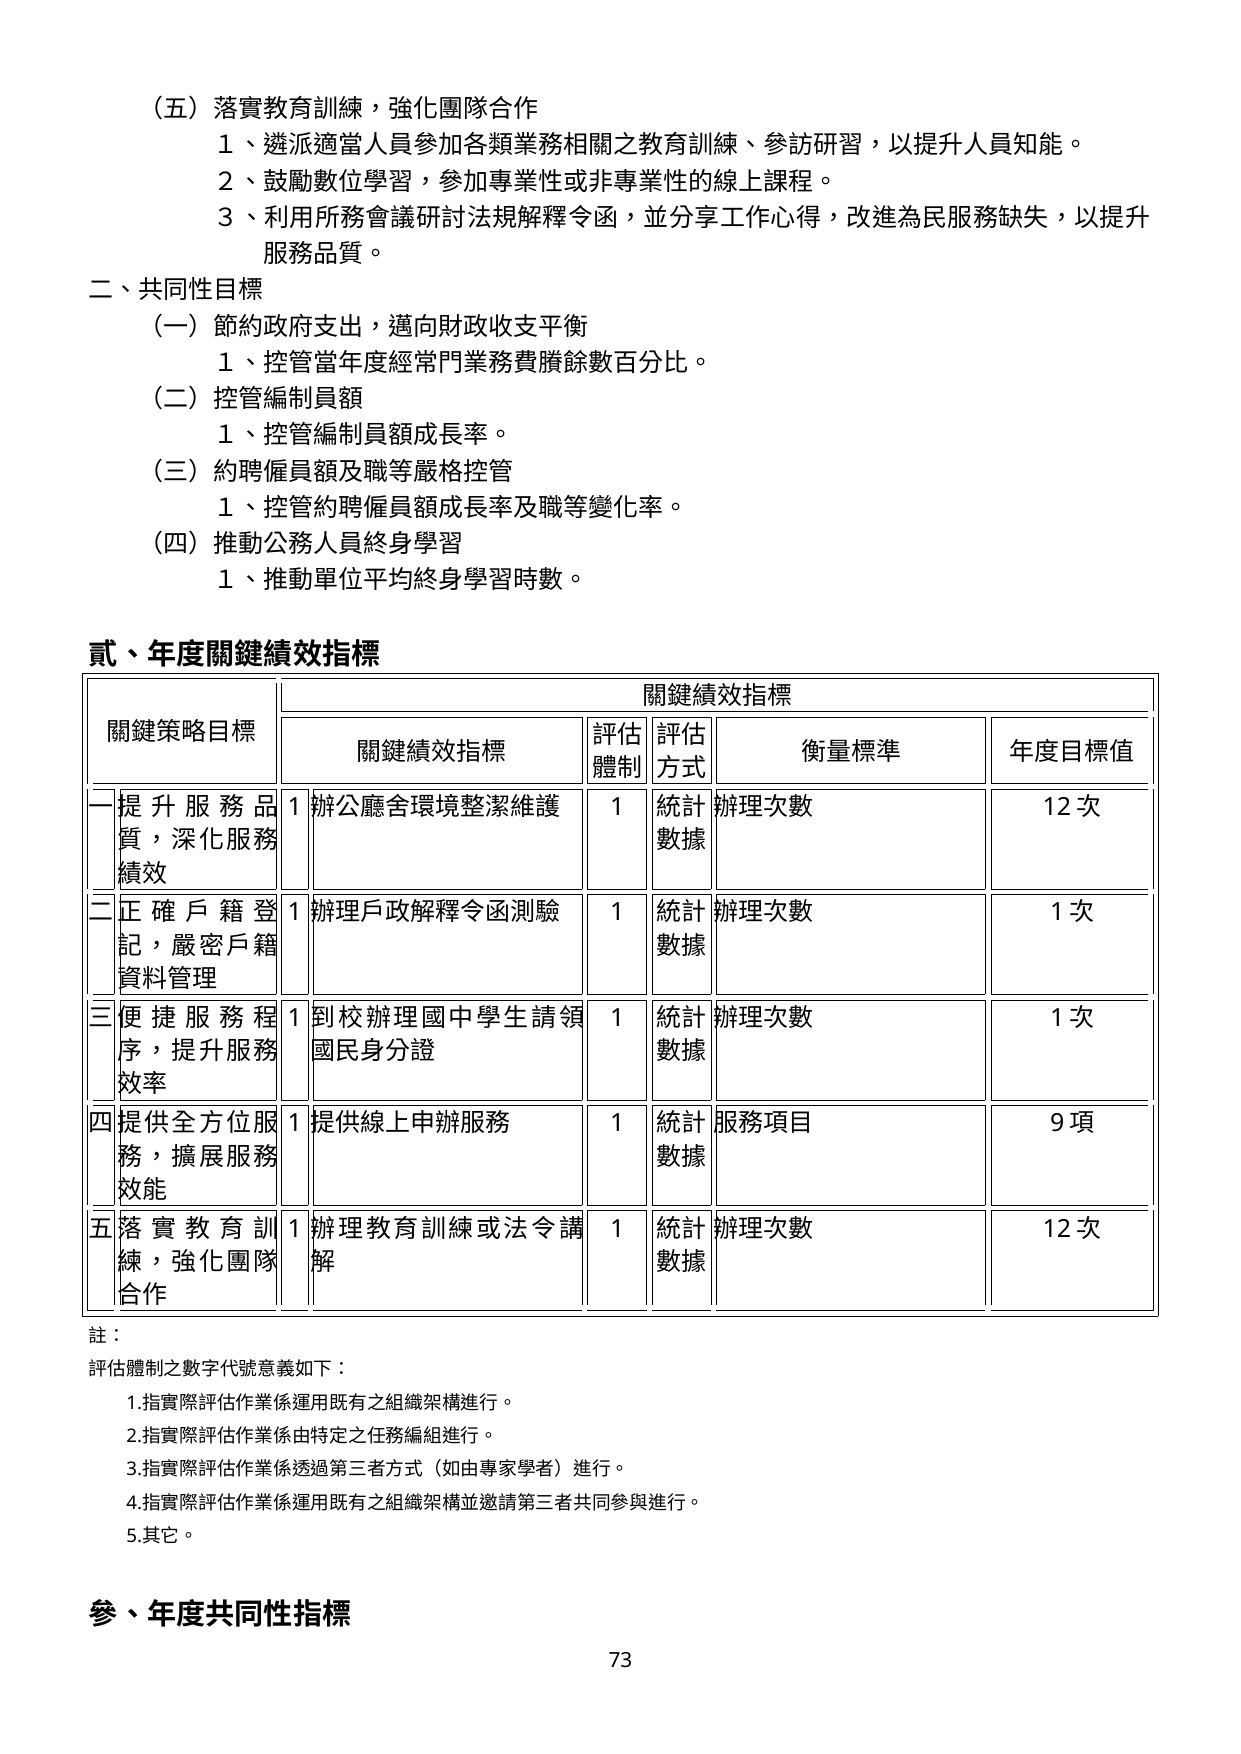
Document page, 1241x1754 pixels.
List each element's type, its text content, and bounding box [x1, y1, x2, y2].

table_cell 提供全方位服務，擴展服務效能 [117, 1100, 278, 1205]
table_cell 統計數據 [649, 994, 714, 1099]
text （五）落實教育訓練，強化團隊合作 [139, 89, 1152, 125]
table_cell 1次 [988, 889, 1156, 994]
table_cell 三 [85, 994, 117, 1099]
text １、控管當年度經常門業務費賸餘數百分比。 [214, 342, 1152, 379]
table_cell 提供線上申辦服務 [311, 1100, 585, 1205]
text ２、鼓勵數位學習，參加專業性或非專業性的線上課程。 [214, 161, 1152, 197]
table_header 關鍵績效指標 [278, 674, 1156, 711]
table_cell 提升服務品質，深化服務績效 [117, 783, 278, 889]
table_cell 12次 [988, 783, 1156, 889]
text 評估體制之數字代號意義如下： [89, 1349, 1152, 1382]
table_cell 1 [278, 1205, 311, 1310]
text 貳、年度關鍵績效指標 [89, 630, 1152, 672]
table_cell 1 [585, 1100, 649, 1205]
text １、控管編制員額成長率。 [214, 415, 1152, 451]
table_cell 統計數據 [649, 1100, 714, 1205]
table_cell 二 [85, 889, 117, 994]
table_cell 辦理戶政解釋令函測驗 [311, 889, 585, 994]
table_cell 到校辦理國中學生請領國民身分證 [311, 994, 585, 1099]
table_cell 統計數據 [649, 783, 714, 889]
text ３、利用所務會議研討法規解釋令函，並分享工作心得，改進為民服務缺失，以提升服務品質。 [214, 197, 1152, 270]
table_cell 五 [85, 1205, 117, 1310]
table_cell 辦理次數 [714, 994, 988, 1099]
table_cell 9項 [988, 1100, 1156, 1205]
text 二、共同性目標 [89, 270, 1152, 306]
table_cell 辦理次數 [714, 1205, 988, 1310]
table_cell 一 [85, 783, 117, 889]
table_cell 1次 [988, 994, 1156, 1099]
table_cell 辦理教育訓練或法令講解 [311, 1205, 585, 1310]
table_cell 1 [278, 1100, 311, 1205]
text （一）節約政府支出，邁向財政收支平衡 [139, 306, 1152, 342]
text 1.指實際評估作業係運用既有之組織架構進行。 [89, 1382, 1152, 1416]
table_cell 四 [85, 1100, 117, 1205]
text （三）約聘僱員額及職等嚴格控管 [139, 451, 1152, 487]
table_cell 年度目標值 [988, 711, 1156, 783]
table_cell 1 [278, 889, 311, 994]
table_cell 關鍵績效指標 [278, 711, 585, 783]
text 註： [89, 1317, 1152, 1349]
table_cell 評估 體制 [585, 712, 649, 783]
text １、遴派適當人員參加各類業務相關之教育訓練、參訪研習，以提升人員知能。 [214, 125, 1152, 161]
text １、推動單位平均終身學習時數。 [214, 560, 1152, 596]
text １、控管約聘僱員額成長率及職等變化率。 [214, 487, 1152, 524]
text 參、年度共同性指標 [89, 1591, 1152, 1633]
table_cell 評估 方式 [649, 712, 714, 783]
table_cell 正確戶籍登記，嚴密戶籍資料管理 [117, 889, 278, 994]
text 5.其它。 [89, 1516, 1152, 1549]
text 2.指實際評估作業係由特定之任務編組進行。 [89, 1416, 1152, 1449]
table_cell 服務項目 [714, 1100, 988, 1205]
text 4.指實際評估作業係運用既有之組織架構並邀請第三者共同參與進行。 [89, 1482, 1152, 1516]
table_header 關鍵策略目標 [85, 674, 278, 783]
table_cell 1 [278, 783, 311, 889]
text 3.指實際評估作業係透過第三者方式（如由專家學者）進行。 [89, 1449, 1152, 1482]
table_cell 1 [585, 783, 649, 889]
table_cell 辦公廳舍環境整潔維護 [311, 783, 585, 889]
table_cell 1 [585, 1205, 649, 1310]
table_cell 統計數據 [649, 1205, 714, 1310]
table_cell 便捷服務程序，提升服務效率 [117, 994, 278, 1099]
table_cell 1 [278, 994, 311, 1099]
table_cell 落實教育訓練，強化團隊合作 [117, 1205, 278, 1310]
table_cell 1 [585, 889, 649, 994]
text （二）控管編制員額 [139, 379, 1152, 415]
table_cell 1 [585, 994, 649, 1099]
table_cell 衡量標準 [714, 712, 988, 783]
table_cell 12次 [988, 1205, 1156, 1310]
table_cell 辦理次數 [714, 783, 988, 889]
text （四）推動公務人員終身學習 [139, 524, 1152, 560]
table_cell 辦理次數 [714, 889, 988, 994]
table_cell 統計數據 [649, 889, 714, 994]
